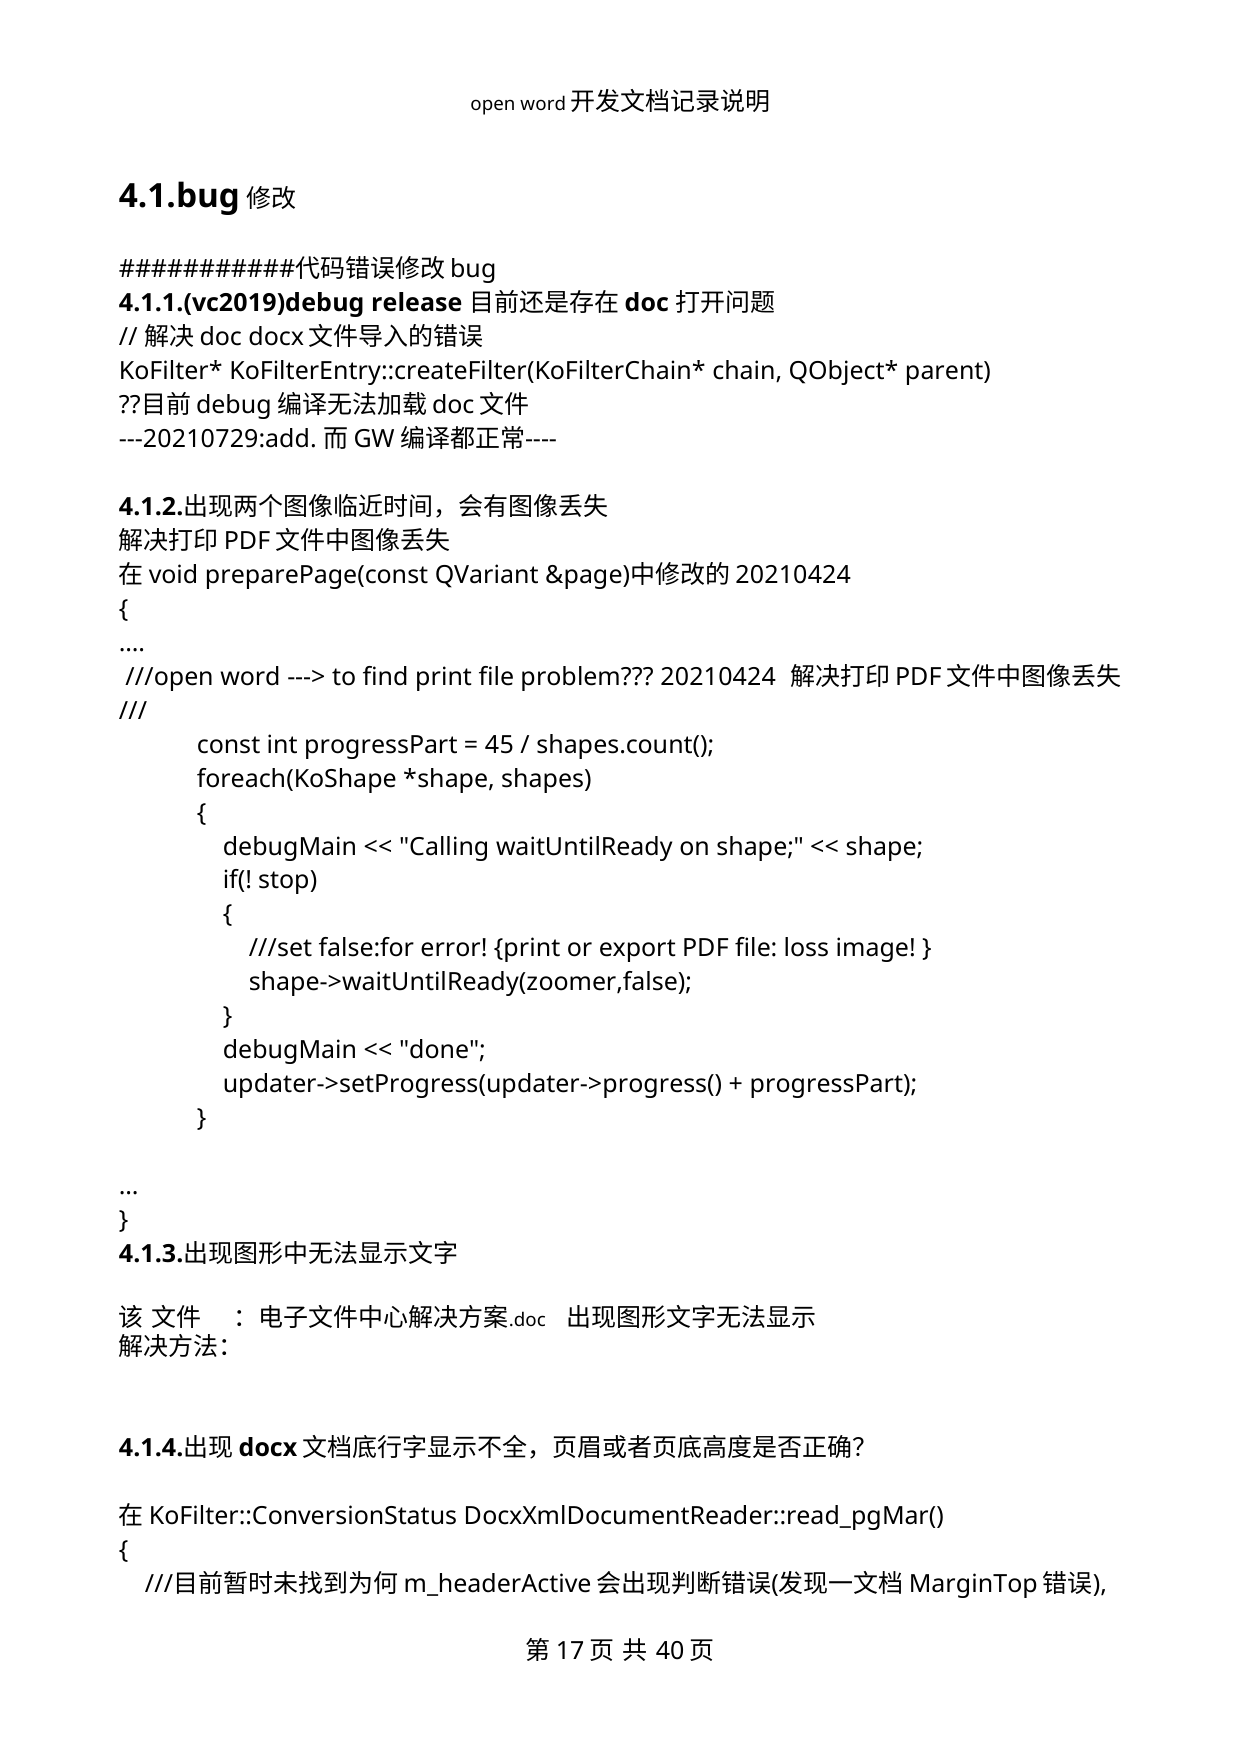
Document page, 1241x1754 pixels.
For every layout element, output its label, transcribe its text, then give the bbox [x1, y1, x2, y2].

text { [119, 1532, 1121, 1566]
text debugMain << "Calling waitUntilReady on shape;" << shape; [119, 828, 1121, 862]
subtitle 出现两个图像临近时间，会有图像丢失 [119, 489, 1121, 523]
text } [119, 998, 1121, 1032]
text 该 文件 ：电子文件中心解决方案.doc 出现图形文字无法显示 [119, 1304, 1121, 1333]
text { [119, 591, 1121, 625]
text updater->setProgress(updater->progress() + progressPart); [119, 1066, 1121, 1100]
text if(! stop) [119, 862, 1121, 896]
subtitle bug修改 [119, 171, 1121, 217]
text const int progressPart = 45 / shapes.count(); [119, 727, 1121, 761]
text .... [119, 625, 1121, 659]
text 在void preparePage(const QVariant &page)中修改的20210424 [119, 557, 1121, 591]
text // 解决doc docx文件导入的错误 [119, 319, 1121, 353]
text { [119, 896, 1121, 930]
text 在KoFilter::ConversionStatus DocxXmlDocumentReader::read_pgMar() [119, 1498, 1121, 1532]
text 解决打印PDF文件中图像丢失 [119, 523, 1121, 557]
subtitle 出现docx文档底行字显示不全，页眉或者页底高度是否正确？ [119, 1430, 1121, 1464]
text } [119, 1100, 1121, 1134]
text foreach(KoShape *shape, shapes) [119, 761, 1121, 794]
text } [119, 1202, 1121, 1236]
text ///open word ---> to find print file problem??? 20210424 解决打印PDF文件中图像丢失/// [119, 659, 1121, 727]
text debugMain << "done"; [119, 1032, 1121, 1066]
text KoFilter* KoFilterEntry::createFilter(KoFilterChain* chain, QObject* parent) [119, 353, 1121, 387]
text shape->waitUntilReady(zoomer,false); [119, 964, 1121, 998]
subtitle 出现图形中无法显示文字 [119, 1236, 1121, 1270]
text ///set false:for error! {print or export PDF file: loss image! } [119, 930, 1121, 964]
text ??目前debug编译无法加载doc文件 [119, 387, 1121, 421]
text ... [119, 1168, 1121, 1202]
text ///目前暂时未找到为何m_headerActive会出现判断错误(发现一文档MarginTop错误), [119, 1566, 1121, 1599]
text 解决方法： [119, 1333, 1121, 1362]
text ###########代码错误修改bug [119, 251, 1121, 285]
subtitle (vc2019)debug release 目前还是存在doc 打开问题 [119, 285, 1121, 319]
text ---20210729:add. 而GW编译都正常---- [119, 421, 1121, 455]
text { [119, 794, 1121, 828]
